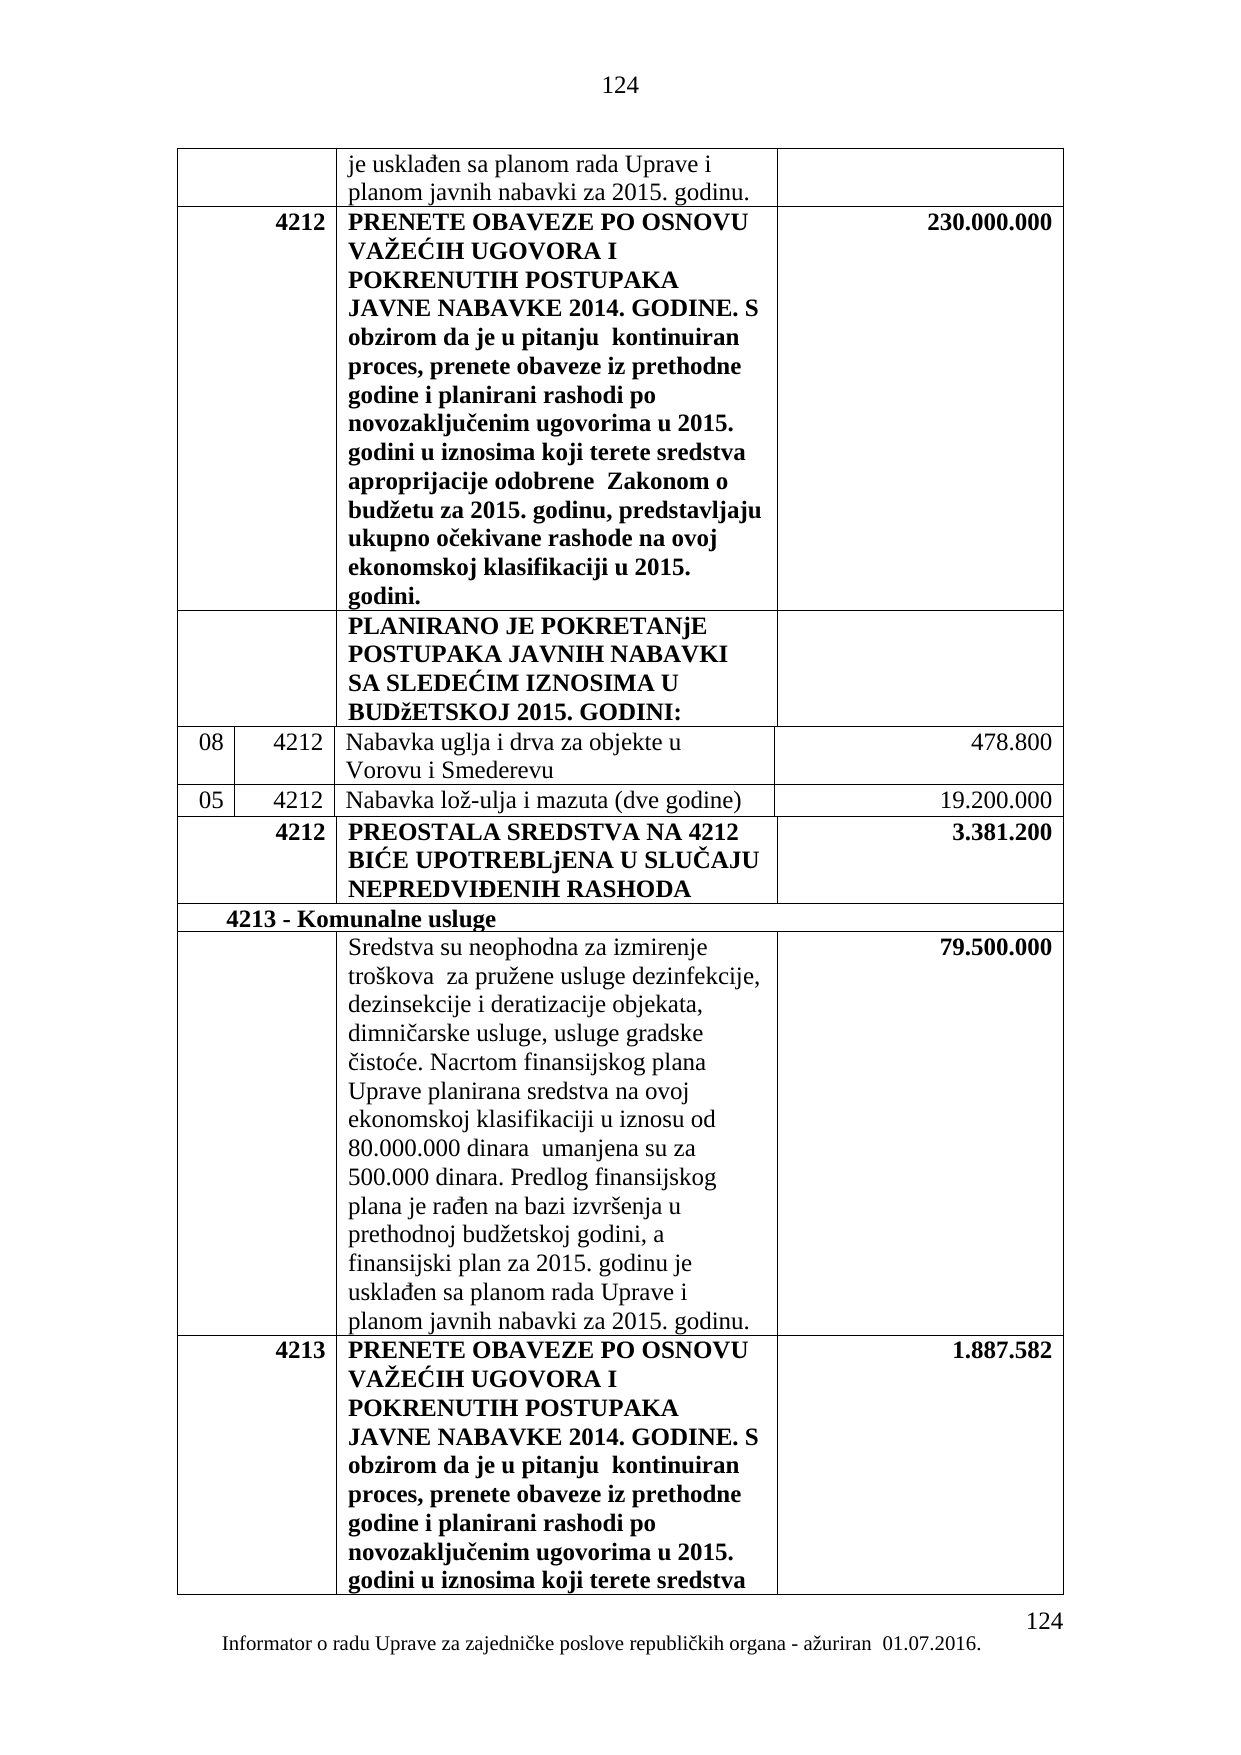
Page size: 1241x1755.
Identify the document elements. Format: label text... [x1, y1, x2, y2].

table_cell 19.200.000 [775, 785, 1063, 816]
table_cell 4213 [178, 1336, 336, 1594]
table_cell je usklađen sa planom rada Uprave i planom javnih nabavki za 2015. godinu. [337, 149, 777, 206]
table_cell Nabavka uglјa i drva za objekte u Vorovu i Smederevu [335, 727, 774, 784]
table_cell 4212 [178, 207, 336, 610]
table_cell 05 [178, 785, 234, 816]
table_cell [178, 149, 336, 206]
table_cell PRENETE OBAVEZE PO OSNOVU VAŽEĆIH UGOVORA I POKRENUTIH POSTUPAKA JAVNE NABAVKE 2014. GODINE. S obzirom da je u pitanju kontinuiran proces, prenete obaveze iz prethodne godine i planirani rashodi po novozaklјučenim ugovorima u 2015. godini u iznosima koji terete sredstva aproprijacije odobrene Zakonom o budžetu za 2015. godinu, predstavlјaju ukupno očekivane rashode na ovoj ekonomskoj klasifikaciji u 2015. godini. [337, 207, 777, 610]
table_cell [778, 611, 1063, 726]
table_cell [178, 611, 336, 726]
table_cell 08 [178, 727, 234, 784]
table_cell 4212 [178, 817, 336, 903]
table_cell 4212 [235, 785, 334, 816]
table_cell PREOSTALA SREDSTVA NA 4212 BIĆE UPOTREBLjENA U SLUČAJU NEPREDVIĐENIH RASHODA [337, 817, 777, 903]
table_cell [178, 932, 336, 1334]
table_cell [778, 149, 1063, 206]
table_cell 79.500.000 [778, 932, 1063, 1334]
table_cell Sredstva su neophodna za izmirenje troškova za pružene usluge dezinfekcije, dezinsekcije i deratizacije objekata, dimničarske usluge, usluge gradske čistoće. Nacrtom finansijskog plana Uprave planirana sredstva na ovoj ekonomskoj klasifikaciji u iznosu od 80.000.000 dinara umanjena su za 500.000 dinara. Predlog finansijskog plana je rađen na bazi izvršenja u prethodnoj budžetskoj godini, a finansijski plan za 2015. godinu je usklađen sa planom rada Uprave i planom javnih nabavki za 2015. godinu. [337, 932, 777, 1334]
table_cell 3.381.200 [778, 817, 1063, 903]
table_cell PLANIRANO JE POKRETANјE POSTUPAKA JAVNIH NABAVKI SA SLEDEĆIM IZNOSIMA U BUDžETSKOJ 2015. GODINI: [337, 611, 777, 726]
table_cell Nabavka lož-ulјa i mazuta (dve godine) [335, 785, 774, 816]
table_cell 478.800 [775, 727, 1063, 784]
table_cell 4213 - Komunalne usluge [178, 904, 1063, 931]
table_cell PRENETE OBAVEZE PO OSNOVU VAŽEĆIH UGOVORA I POKRENUTIH POSTUPAKA JAVNE NABAVKE 2014. GODINE. S obzirom da je u pitanju kontinuiran proces, prenete obaveze iz prethodne godine i planirani rashodi po novozaklјučenim ugovorima u 2015. godini u iznosima koji terete sredstva [337, 1336, 777, 1594]
table_cell 230.000.000 [778, 207, 1063, 610]
table_cell 4212 [235, 727, 334, 784]
table_cell 1.887.582 [778, 1336, 1063, 1594]
